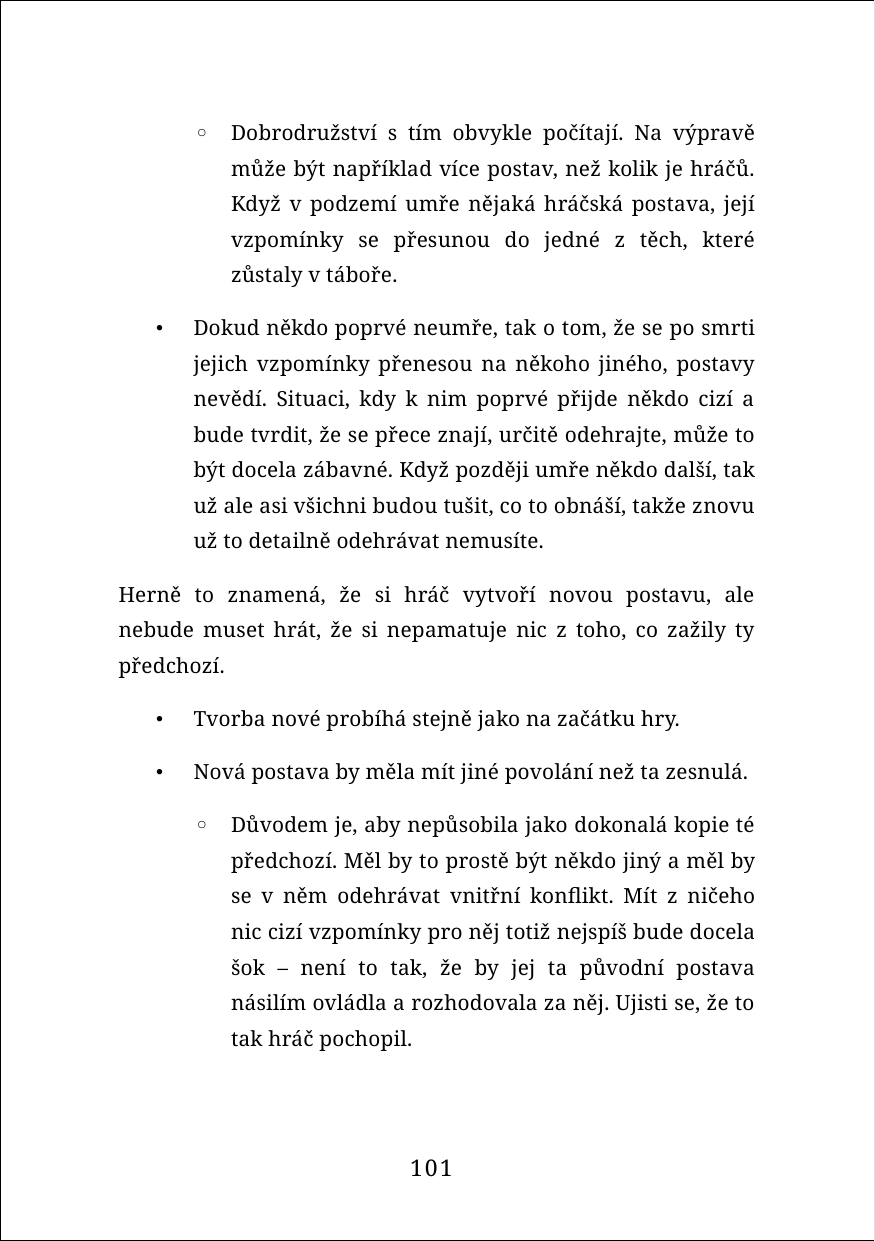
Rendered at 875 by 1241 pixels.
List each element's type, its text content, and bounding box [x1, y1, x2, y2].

list Tvorba nové probíhá stejně jako na začátku hry. [156, 704, 756, 733]
list Dokud někdo poprvé neumře, tak o tom, že se po smrti jejich vzpomínky přenesou na někoho jiného, postavy nevědí. Situaci, kdy k nim poprvé přijde někdo cizí a bude tvrdit, že se přece znají, určitě odehrajte, může to být docela zábavné. Když později umře někdo další, tak už ale asi všichni budou tušit, co to obnáší, takže znovu už to detailně odehrávat nemusíte. [156, 313, 756, 555]
text Herně to znamená, že si hráč vytvoří novou postavu, ale nebude muset hrát, že si nepamatuje nic z toho, co zažily ty předchozí. [118, 580, 756, 679]
list Dobrodružství s tím obvykle počítají. Na výpravě může být například více postav, než kolik je hráčů. Když v podzemí umře nějaká hráčská postava, její vzpomínky se přesunou do jedné z těch, které zůstaly v táboře. [193, 118, 756, 289]
list Nová postava by měla mít jiné povolání než ta zesnulá. [156, 757, 756, 786]
list Důvodem je, aby nepůsobila jako dokonalá kopie té předchozí. Měl by to prostě být někdo jiný a měl by se v něm odehrávat vnitřní konflikt. Mít z ničeho nic cizí vzpomínky pro něj totiž nejspíš bude docela šok – není to tak, že by jej ta původní postava násilím ovládla a rozhodovala za něj. Ujisti se, že to tak hráč pochopil. [193, 811, 756, 1052]
